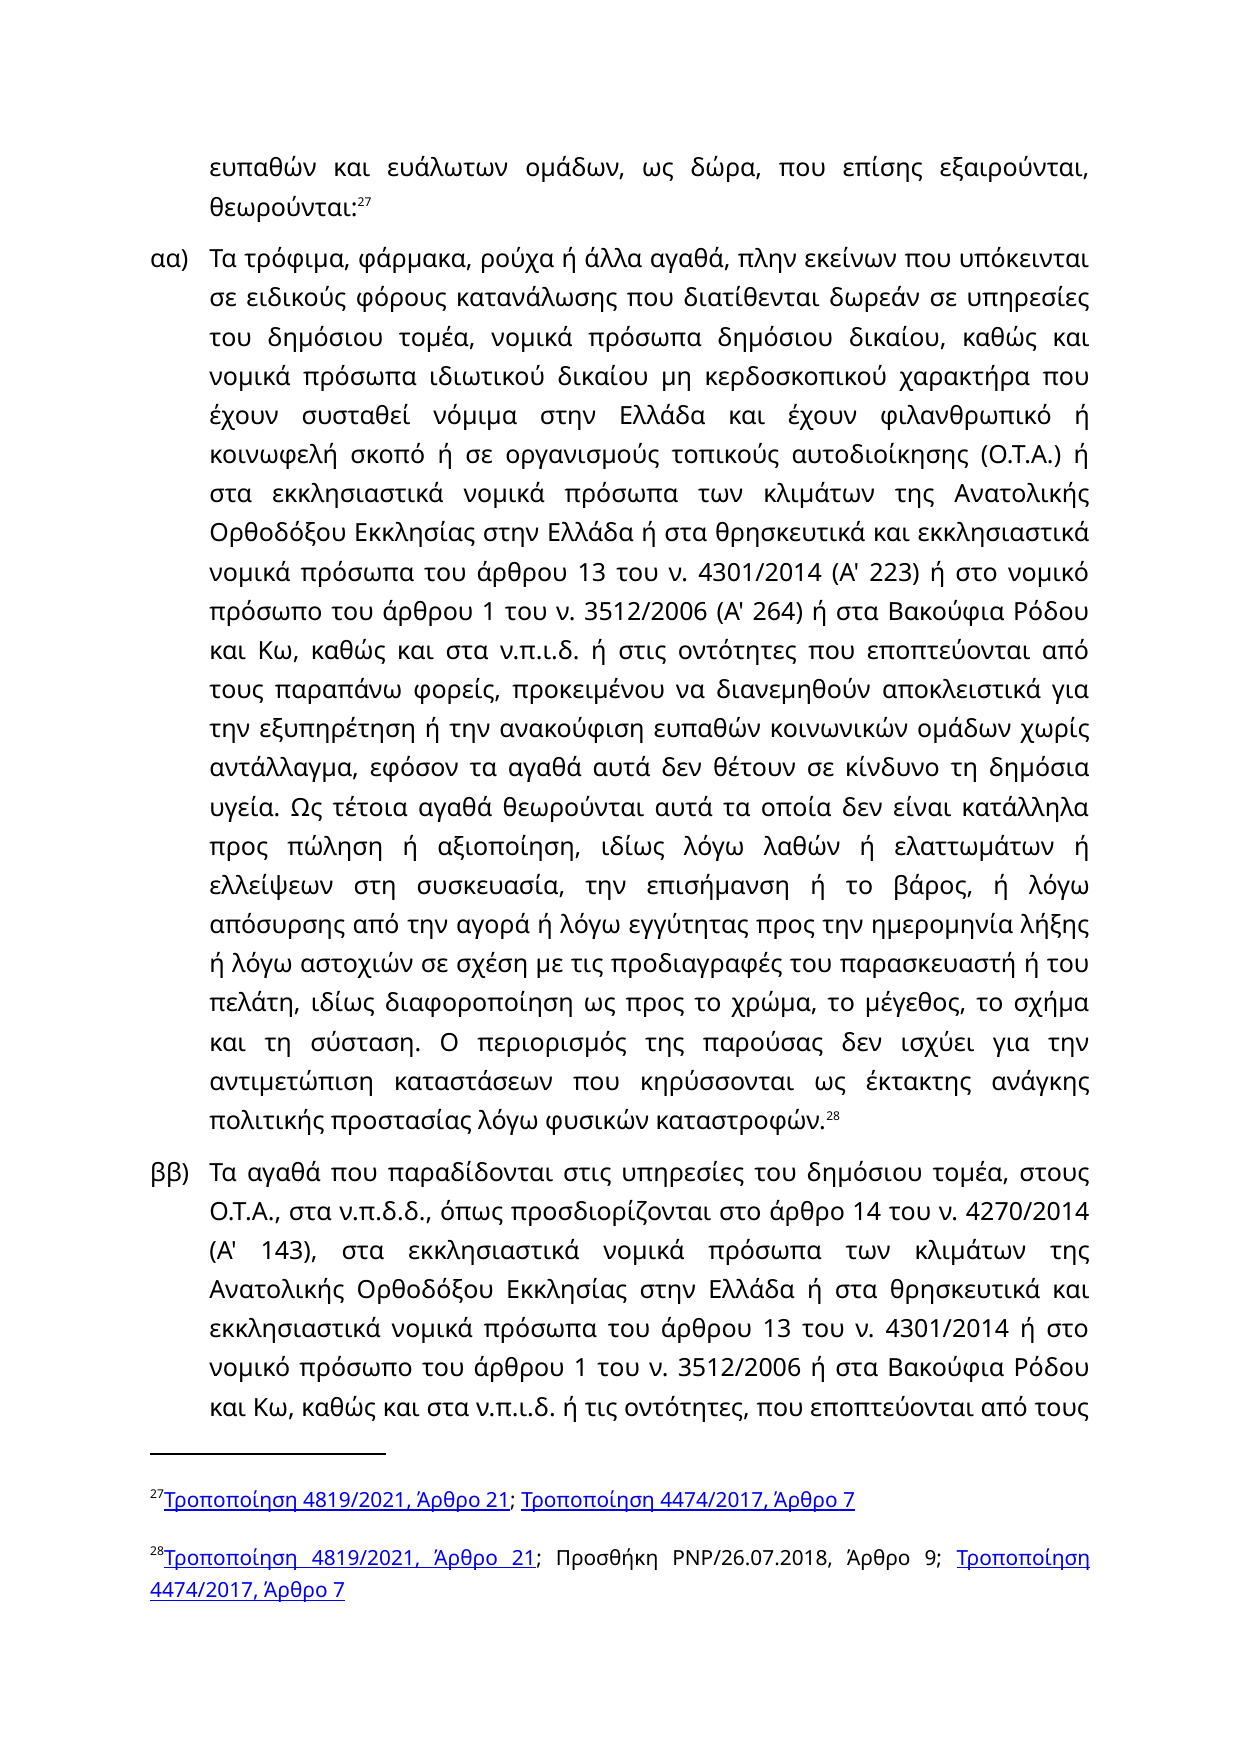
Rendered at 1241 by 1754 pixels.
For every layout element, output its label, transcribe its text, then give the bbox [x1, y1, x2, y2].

list αα) Τα τρόφιμα, φάρμακα, ρούχα ή άλλα αγαθά, πλην εκείνων που υπόκεινται σε ειδικούς φόρους κατανάλωσης που διατίθενται δωρεάν σε υπηρεσίες του δημόσιου τομέα, νομικά πρόσωπα δημόσιου δικαίου, καθώς και νομικά πρόσωπα ιδιωτικού δικαίου μη κερδοσκοπικού χαρακτήρα που έχουν συσταθεί νόμιμα στην Ελλάδα και έχουν φιλανθρωπικό ή κοινωφελή σκοπό ή σε οργανισμούς τοπικούς αυτοδιοίκησης (Ο.Τ.Α.) ή στα εκκλησιαστικά νομικά πρόσωπα των κλιμάτων της Ανατολικής Ορθοδόξου Εκκλησίας στην Ελλάδα ή στα θρησκευτικά και εκκλησιαστικά νομικά πρόσωπα του άρθρου 13 του ν. 4301/2014 (Α' 223) ή στο νομικό πρόσωπο του άρθρου 1 του ν. 3512/2006 (Α' 264) ή στα Βακούφια Ρόδου και Κω, καθώς και στα ν.π.ι.δ. ή στις οντότητες που εποπτεύονται από τους παραπάνω φορείς, προκειμένου να διανεμηθούν αποκλειστικά για την εξυπηρέτηση ή την ανακούφιση ευπαθών κοινωνικών ομάδων χωρίς αντάλλαγμα, εφόσον τα αγαθά αυτά δεν θέτουν σε κίνδυνο τη δημόσια υγεία. Ως τέτοια αγαθά θεωρούνται αυτά τα οποία δεν είναι κατάλληλα προς πώληση ή αξιοποίηση, ιδίως λόγω λαθών ή ελαττωμάτων ή ελλείψεων στη συσκευασία, την επισήμανση ή το βάρος, ή λόγω απόσυρσης από την αγορά ή λόγω εγγύτητας προς την ημερομηνία λήξης ή λόγω αστοχιών σε σχέση με τις προδιαγραφές του παρασκευαστή ή του πελάτη, ιδίως διαφοροποίηση ως προς το χρώμα, το μέγεθος, το σχήμα και τη σύσταση. Ο περιορισμός της παρούσας δεν ισχύει για την αντιμετώπιση καταστάσεων που κηρύσσονται ως έκτακτης ανάγκης πολιτικής προστασίας λόγω φυσικών καταστροφών. [150, 241, 1090, 1137]
list ευπαθών και ευάλωτων ομάδων, ως δώρα, που επίσης εξαιρούνται, θεωρούνται: [150, 150, 1090, 223]
text Τροποποίηση 4819/2021, Άρθρο 21; Προσθήκη PNP/26.07.2018, Άρθρο 9; Τροποποίηση 4474/2017, Άρθρο 7 [150, 1543, 1090, 1604]
list ββ) Τα αγαθά που παραδίδονται στις υπηρεσίες του δημόσιου τομέα, στους Ο.Τ.Α., στα ν.π.δ.δ., όπως προσδιορίζονται στο άρθρο 14 του ν. 4270/2014 (Α' 143), στα εκκλησιαστικά νομικά πρόσωπα των κλιμάτων της Ανατολικής Ορθοδόξου Εκκλησίας στην Ελλάδα ή στα θρησκευτικά και εκκλησιαστικά νομικά πρόσωπα του άρθρου 13 του ν. 4301/2014 ή στο νομικό πρόσωπο του άρθρου 1 του ν. 3512/2006 ή στα Βακούφια Ρόδου και Κω, καθώς και στα ν.π.ι.δ. ή τις οντότητες, που εποπτεύονται από τους [150, 1154, 1090, 1423]
text Τροποποίηση 4819/2021, Άρθρο 21; Τροποποίηση 4474/2017, Άρθρο 7 [150, 1485, 1090, 1514]
